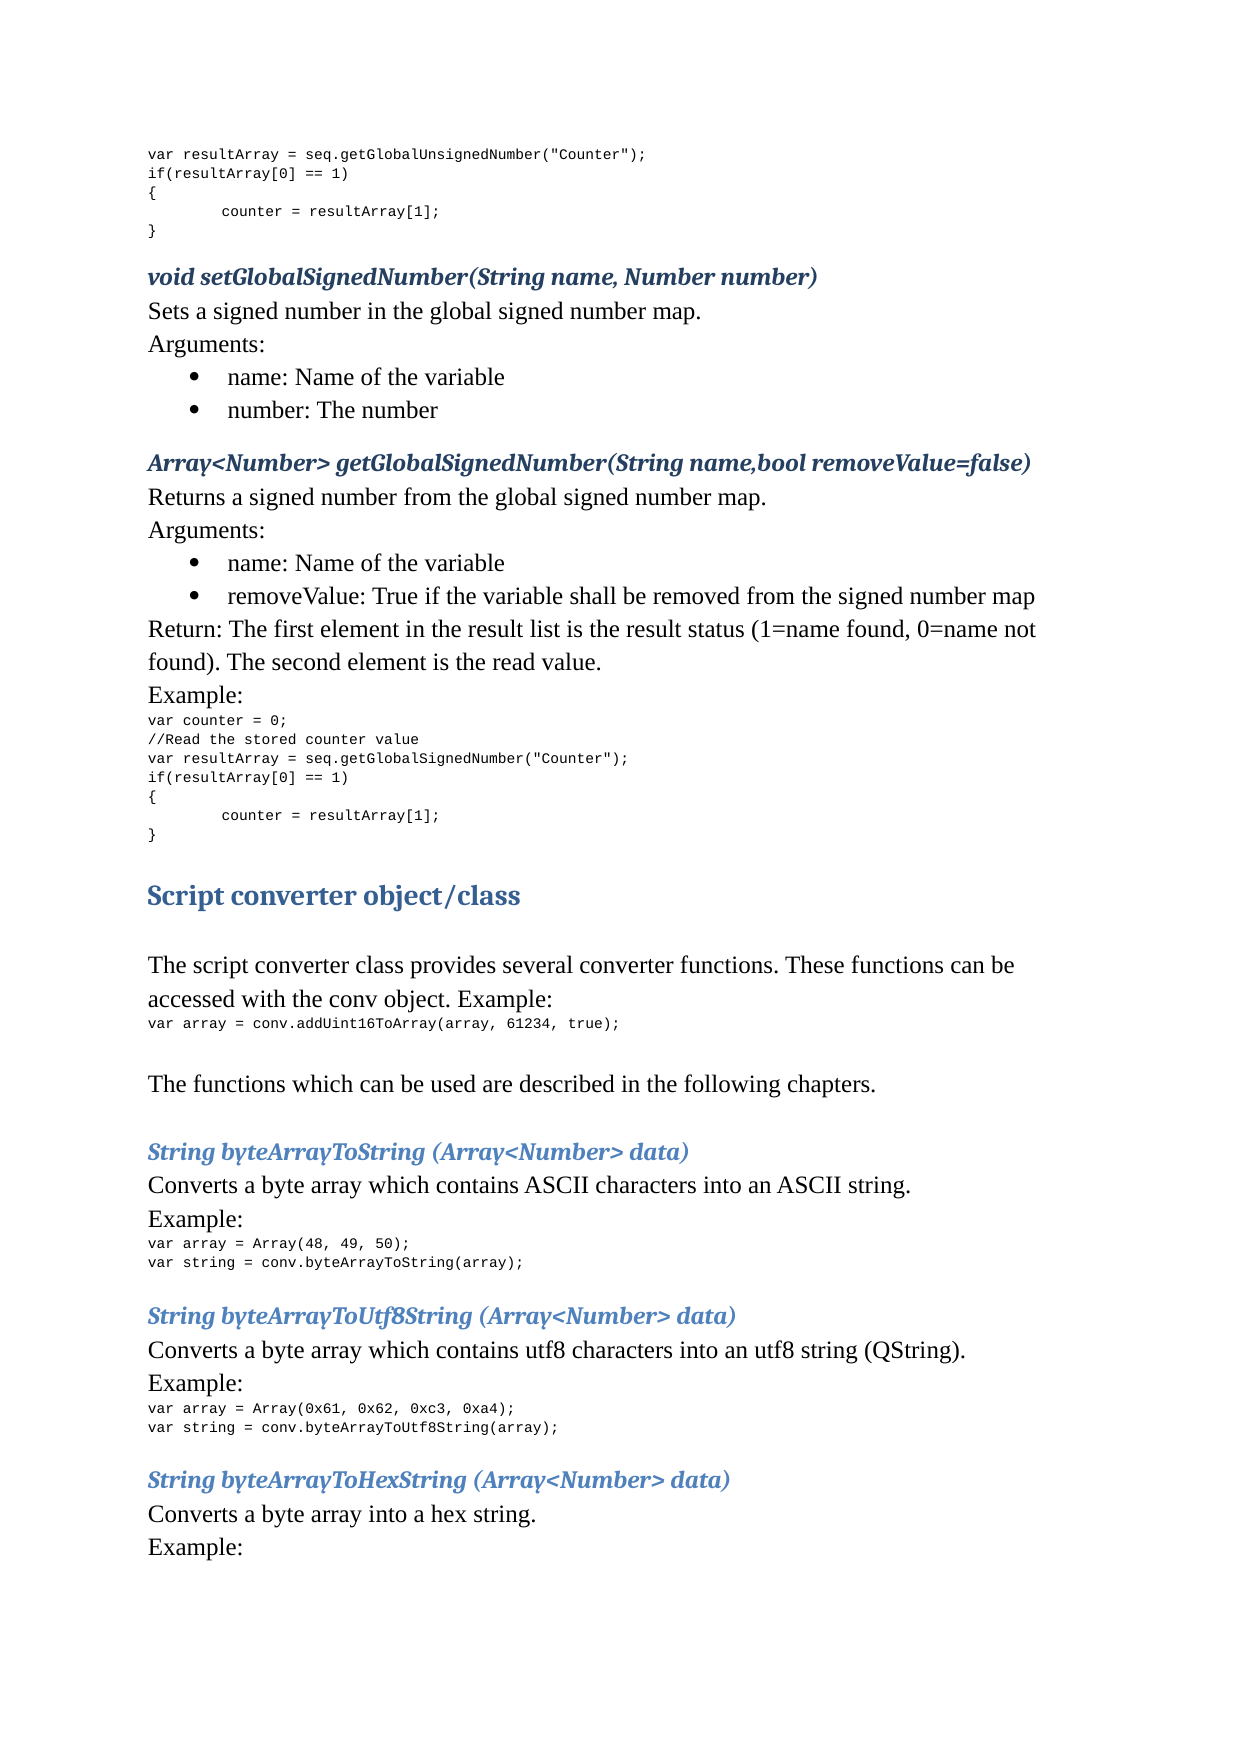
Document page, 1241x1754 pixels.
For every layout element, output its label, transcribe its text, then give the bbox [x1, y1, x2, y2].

list Example: [148, 680, 1093, 709]
list //Read the stored counter value [148, 732, 1093, 749]
text Example: [148, 1532, 1093, 1561]
list var resultArray = seq.getGlobalSignedNumber("Counter"); [148, 751, 1093, 768]
list var resultArray = seq.getGlobalUnsignedNumber("Counter"); [148, 148, 1093, 164]
list } [148, 827, 1093, 844]
list if(resultArray[0] == 1) [148, 770, 1093, 787]
list removeValue: True if the variable shall be removed from the signed number map [190, 581, 1093, 610]
text Converts a byte array which contains ASCII characters into an ASCII string. [148, 1171, 1093, 1199]
list { [148, 789, 1093, 806]
text Arguments: [148, 515, 1093, 544]
text Arguments: [148, 329, 1093, 358]
subtitle String byteArrayToString (Array<Number> data) [148, 1138, 1093, 1166]
text The functions which can be used are described in the following chapters. [148, 1069, 1093, 1097]
list if(resultArray[0] == 1) [148, 167, 1093, 183]
list number: The number [190, 395, 1093, 424]
text var array = conv.addUint16ToArray(array, 61234, true); [148, 1017, 1093, 1033]
list counter = resultArray[1]; [148, 808, 1093, 825]
list var counter = 0; [148, 713, 1093, 730]
text Returns a signed number from the global signed number map. [148, 482, 1093, 511]
text The script converter class provides several converter functions. These functions can be accessed with the conv object. Example: [148, 951, 1093, 1012]
subtitle String byteArrayToUtf8String (Array<Number> data) [148, 1302, 1093, 1331]
list } [148, 223, 1093, 240]
text Converts a byte array into a hex string. [148, 1499, 1093, 1528]
text Example: [148, 1204, 1093, 1232]
text Converts a byte array which contains utf8 characters into an utf8 string (QString). [148, 1335, 1093, 1364]
subtitle Script converter object/class [148, 879, 1093, 913]
list name: Name of the variable [190, 548, 1093, 577]
text var array = Array(48, 49, 50); [148, 1237, 1093, 1253]
subtitle String byteArrayToHexString (Array<Number> data) [148, 1466, 1093, 1495]
text var string = conv.byteArrayToString(array); [148, 1256, 1093, 1272]
text var array = Array(0x61, 0x62, 0xc3, 0xa4); [148, 1401, 1093, 1417]
text var string = conv.byteArrayToUtf8String(array); [148, 1420, 1093, 1436]
list { [148, 186, 1093, 202]
subtitle Array<Number> getGlobalSignedNumber(String name,bool removeValue=false) [148, 449, 1093, 478]
subtitle void setGlobalSignedNumber(String name, Number number) [148, 263, 1093, 292]
text Sets a signed number in the global signed number map. [148, 296, 1093, 325]
text Example: [148, 1368, 1093, 1397]
list Return: The first element in the result list is the result status (1=name found, 0=name not found). The second element is the read value. [148, 614, 1093, 676]
list counter = resultArray[1]; [148, 204, 1093, 221]
list name: Name of the variable [190, 362, 1093, 391]
